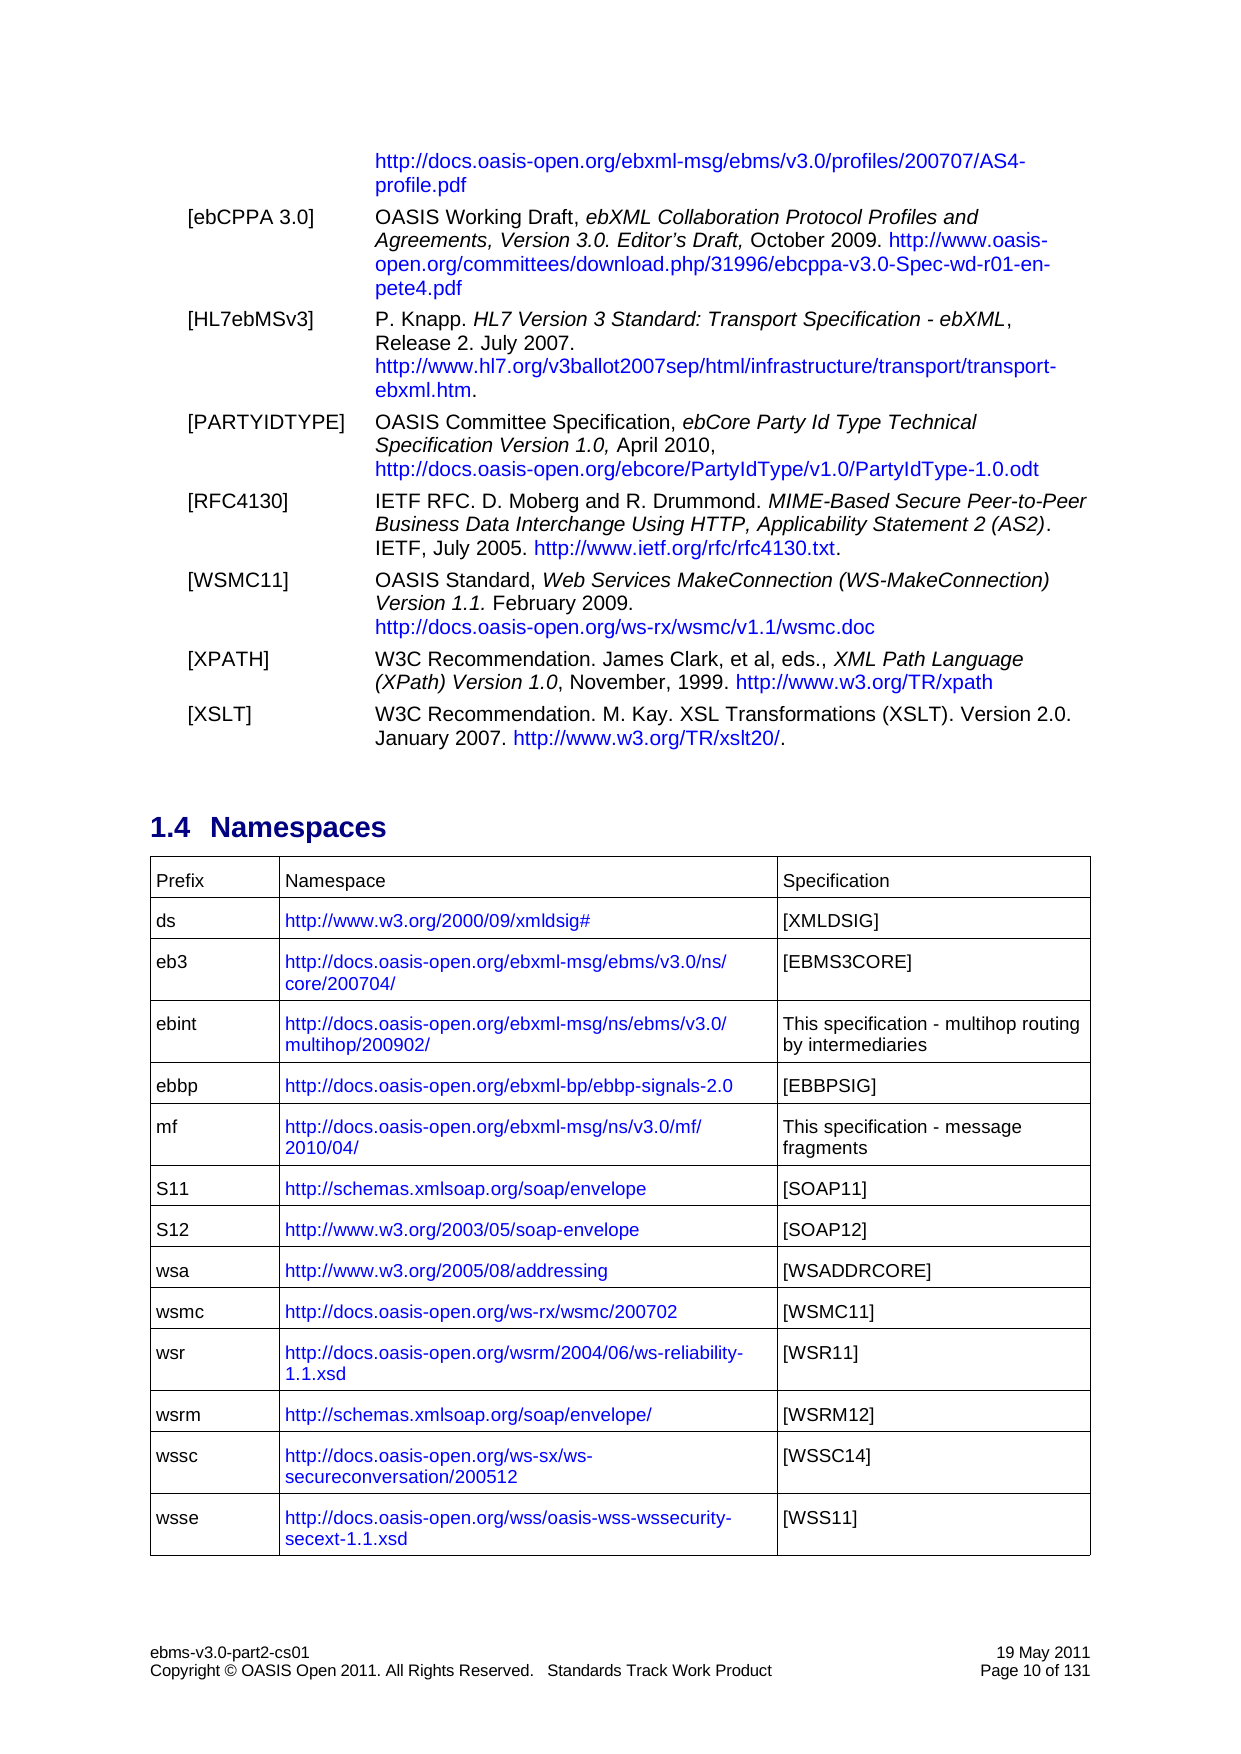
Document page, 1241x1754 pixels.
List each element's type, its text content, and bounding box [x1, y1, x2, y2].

table_cell [EBBPSIG] [778, 1063, 1090, 1103]
table_cell [XMLDSIG] [778, 898, 1090, 938]
table_cell http://docs.oasis-open.org/wss/oasis-wss-wssecurity-secext-1.1.xsd [280, 1494, 777, 1555]
table_cell eb3 [151, 939, 279, 1000]
table_cell http://docs.oasis-open.org/ebxml-msg/ns/v3.0/mf/2010/04/ [280, 1104, 777, 1165]
table_cell [WSR11] [778, 1329, 1090, 1390]
text [ebCPPA 3.0] OASIS Working Draft, ebXML Collaboration Protocol Profiles and Agreements, Version 3.0. Editor’s Draft, October 2009. http://www.oasis-open.org/committees/download.php/31996/ebcppa-v3.0-Spec-wd-r01-en-pete4.pdf [187, 205, 1090, 299]
table_cell wsrm [151, 1391, 279, 1431]
table_cell [WSRM12] [778, 1391, 1090, 1431]
table_cell wssc [151, 1432, 279, 1493]
table_cell ds [151, 898, 279, 938]
text [PARTYIDTYPE] OASIS Committee Specification, ebCore Party Id Type Technical Specification Version 1.0, April 2010, http://docs.oasis-open.org/ebcore/PartyIdType/v1.0/PartyIdType-1.0.odt [187, 410, 1090, 481]
text [WSMC11] OASIS Standard, Web Services MakeConnection (WS-MakeConnection) Version 1.1. February 2009. http://docs.oasis-open.org/ws-rx/wsmc/v1.1/wsmc.doc [187, 568, 1090, 639]
table_header Prefix [151, 857, 279, 897]
text [HL7ebMSv3] P. Knapp. HL7 Version 3 Standard: Transport Specification - ebXML, Release 2. July 2007. http://www.hl7.org/v3ballot2007sep/html/infrastructure/transport/transport-ebxml.htm. [187, 308, 1090, 402]
table_cell http://docs.oasis-open.org/wsrm/2004/06/ws-reliability-1.1.xsd [280, 1329, 777, 1390]
table_cell S11 [151, 1166, 279, 1205]
table_cell [SOAP11] [778, 1166, 1090, 1205]
table_cell http://docs.oasis-open.org/ebxml-msg/ebms/v3.0/ns/core/200704/ [280, 939, 777, 1000]
table_cell http://www.w3.org/2005/08/addressing [280, 1247, 777, 1287]
table_cell wsmc [151, 1288, 279, 1328]
text http://docs.oasis-open.org/ebxml-msg/ebms/v3.0/profiles/200707/AS4-profile.pdf [187, 150, 1090, 197]
table_cell This specification - multihop routing by intermediaries [778, 1001, 1090, 1062]
table_cell http://schemas.xmlsoap.org/soap/envelope [280, 1166, 777, 1205]
text [XPATH] W3C Recommendation. James Clark, et al, eds., XML Path Language (XPath) Version 1.0, November, 1999. http://www.w3.org/TR/xpath [187, 647, 1090, 694]
subtitle Namespaces [150, 811, 1090, 843]
table_cell http://schemas.xmlsoap.org/soap/envelope/ [280, 1391, 777, 1431]
text [RFC4130] IETF RFC. D. Moberg and R. Drummond. MIME-Based Secure Peer-to-Peer Business Data Interchange Using HTTP, Applicability Statement 2 (AS2). IETF, July 2005. http://www.ietf.org/rfc/rfc4130.txt. [187, 489, 1090, 560]
table_header Namespace [280, 857, 777, 897]
text [XSLT] W3C Recommendation. M. Kay. XSL Transformations (XSLT). Version 2.0. January 2007. http://www.w3.org/TR/xslt20/. [187, 703, 1090, 750]
table_cell S12 [151, 1206, 279, 1246]
table_cell http://docs.oasis-open.org/ws-rx/wsmc/200702 [280, 1288, 777, 1328]
table_cell http://www.w3.org/2000/09/xmldsig# [280, 898, 777, 938]
table_cell wsa [151, 1247, 279, 1287]
table_cell http://docs.oasis-open.org/ebxml-msg/ns/ebms/v3.0/multihop/200902/ [280, 1001, 777, 1062]
table_cell [WSMC11] [778, 1288, 1090, 1328]
table_cell wsse [151, 1494, 279, 1555]
table_cell http://www.w3.org/2003/05/soap-envelope [280, 1206, 777, 1246]
table_cell wsr [151, 1329, 279, 1390]
table_cell mf [151, 1104, 279, 1165]
table_cell [WSSC14] [778, 1432, 1090, 1493]
table_cell http://docs.oasis-open.org/ebxml-bp/ebbp-signals-2.0 [280, 1063, 777, 1103]
table_cell [WSS11] [778, 1494, 1090, 1555]
table_cell [EBMS3CORE] [778, 939, 1090, 1000]
table_cell ebbp [151, 1063, 279, 1103]
table_cell ebint [151, 1001, 279, 1062]
table_cell [SOAP12] [778, 1206, 1090, 1246]
table_cell [WSADDRCORE] [778, 1247, 1090, 1287]
table_header Specification [778, 857, 1090, 897]
table_cell http://docs.oasis-open.org/ws-sx/ws-secureconversation/200512 [280, 1432, 777, 1493]
table_cell This specification - message fragments [778, 1104, 1090, 1165]
